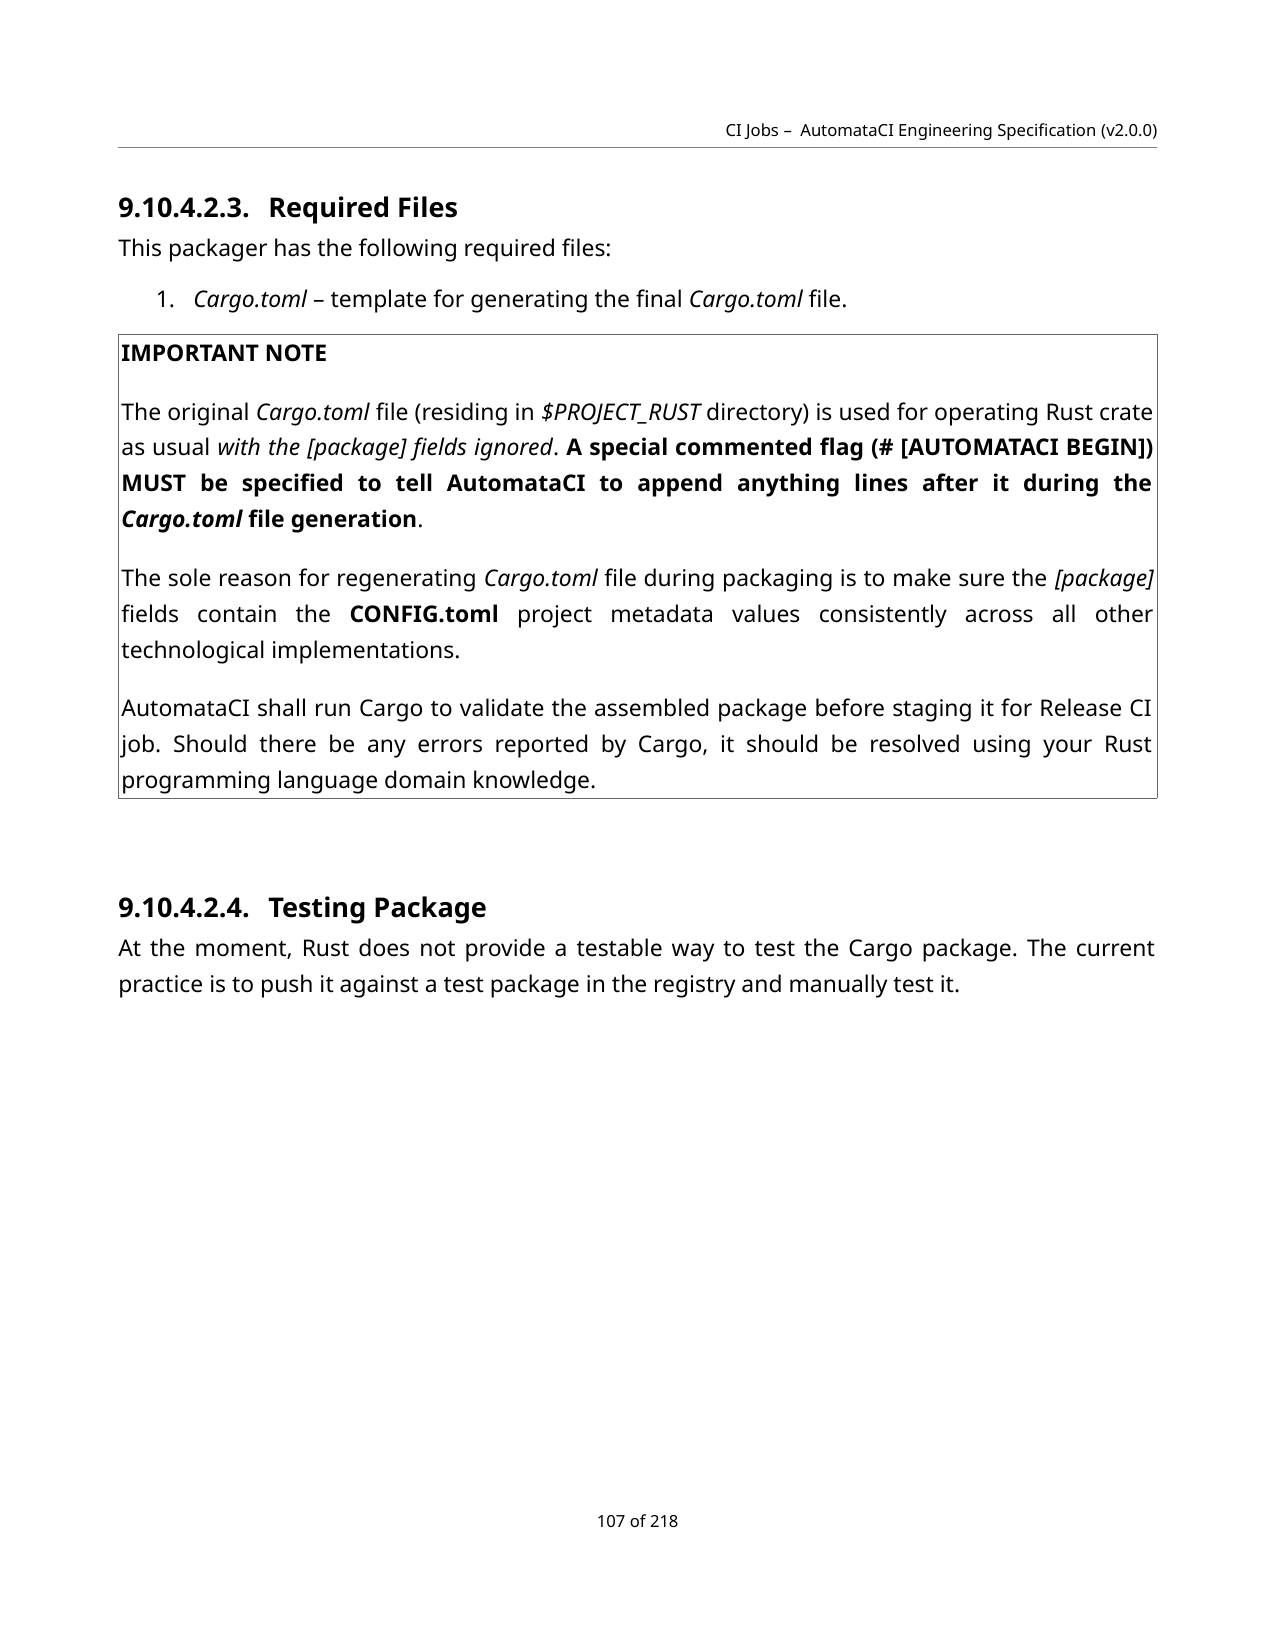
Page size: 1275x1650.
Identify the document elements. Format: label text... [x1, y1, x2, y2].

text AutomataCI shall run Cargo to validate the assembled package before staging it for Release CI job. Should there be any errors reported by Cargo, it should be resolved using your Rust programming language domain knowledge. [119, 689, 1157, 798]
text At the moment, Rust does not provide a testable way to test the Cargo package. The current practice is to push it against a test package in the registry and manually test it. [118, 932, 1157, 999]
subtitle Testing Package [118, 889, 1157, 926]
text This packager has the following required files: [118, 232, 1157, 263]
text IMPORTANT NOTE [119, 335, 1157, 368]
text The original Cargo.toml file (residing in $PROJECT_RUST directory) is used for operating Rust crate as usual with the [package] fields ignored. A special commented flag (# [AUTOMATACI BEGIN]) MUST be specified to tell AutomataCI to append anything lines after it during the Cargo.toml file generation. [119, 392, 1157, 534]
list Cargo.toml – template for generating the final Cargo.toml file. [156, 283, 1157, 314]
text The sole reason for regenerating Cargo.toml file during packaging is to make sure the [package] fields contain the CONFIG.toml project metadata values consistently across all other technological implementations. [119, 558, 1157, 665]
subtitle Required Files [118, 189, 1157, 226]
